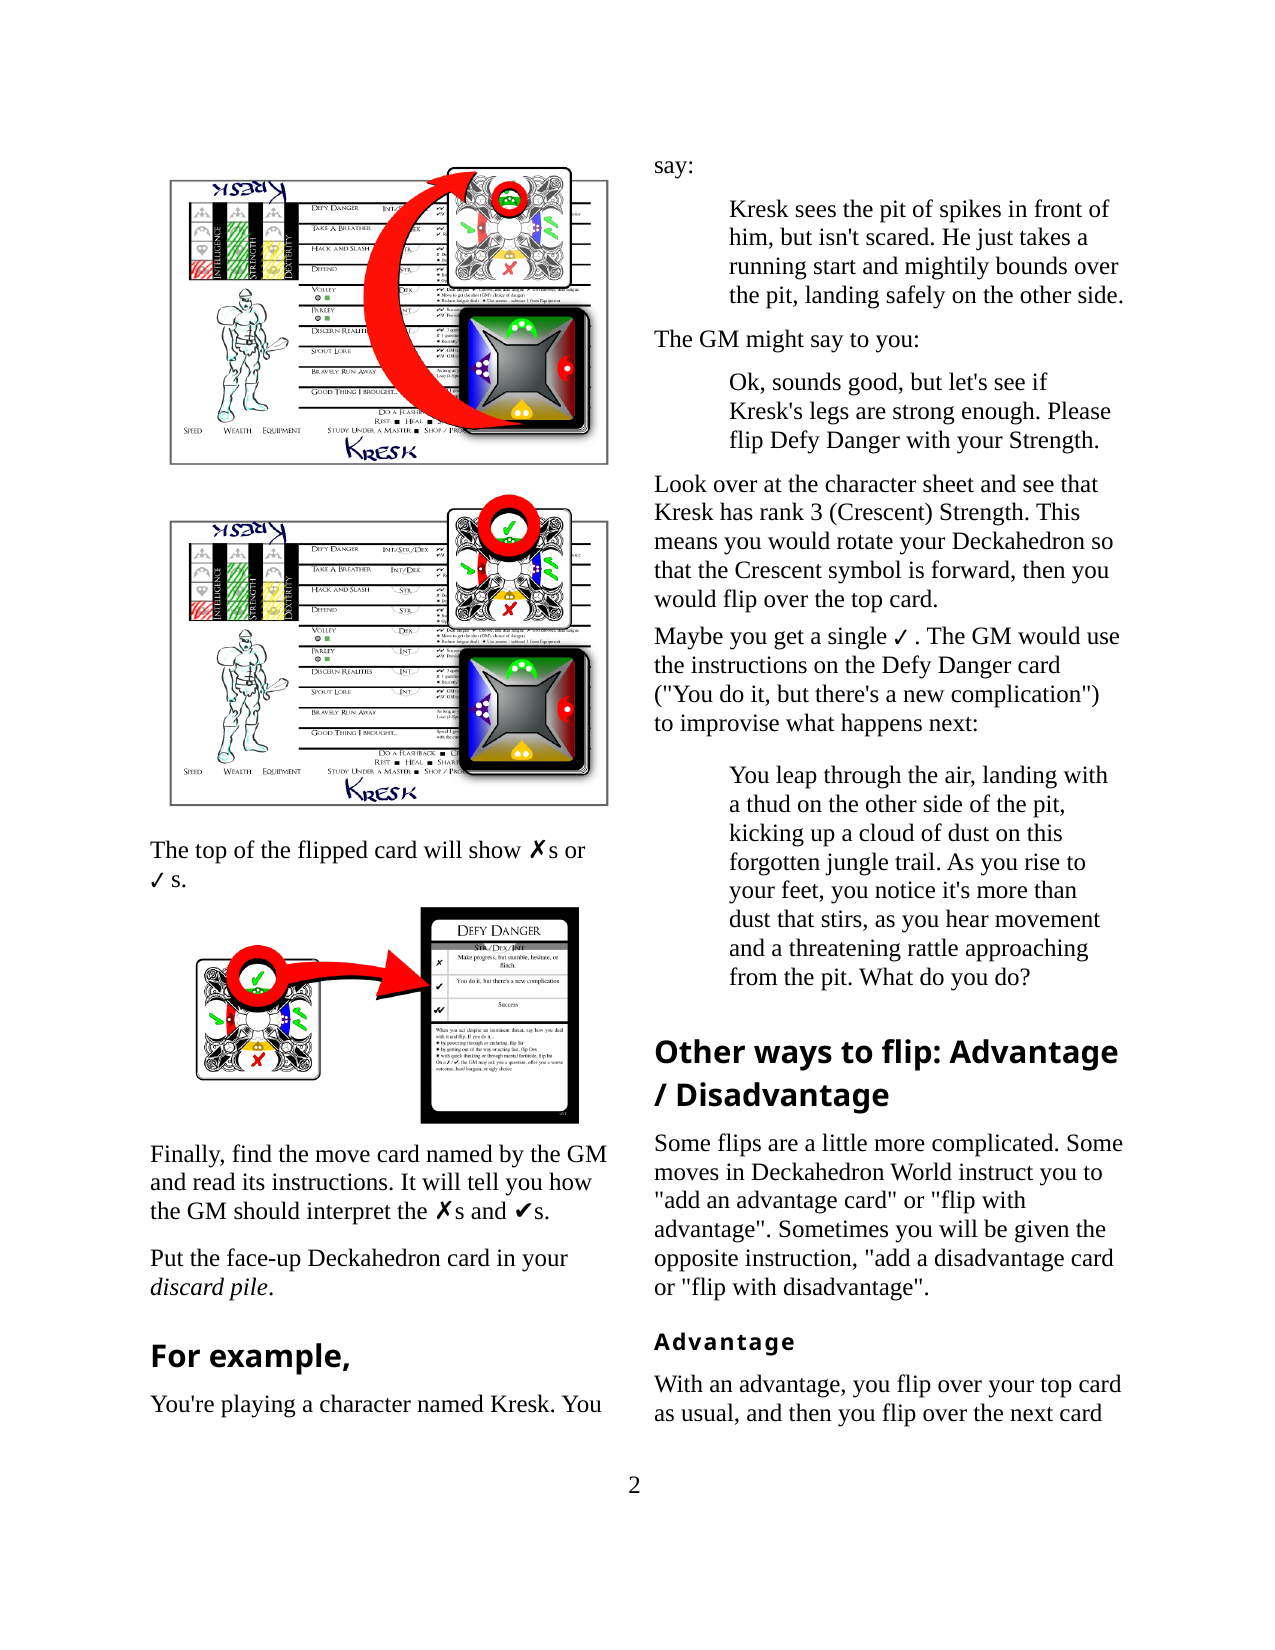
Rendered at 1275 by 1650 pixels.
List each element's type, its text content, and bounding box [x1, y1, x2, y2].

picture [150, 150, 629, 827]
text Look over at the character sheet and see that Kresk has rank 3 (Crescent) Strength. This means you would rotate your Deckahedron so that the Crescent symbol is forward, then you would flip over the top card. [654, 469, 1125, 612]
text You're playing a character named Kresk. You [150, 1389, 621, 1418]
picture [150, 901, 629, 1130]
text Finally, find the move card named by the GM and read its instructions. It will tell you how the GM should interpret the ✗s and ✔s. [150, 1139, 621, 1225]
text The top of the flipped card will show ✗s or ✔s. [150, 835, 621, 893]
text Some flips are a little more complicated. Some moves in Deckahedron World instruct you to "add an advantage card" or "flip with advantage". Sometimes you will be given the opposite instruction, "add a disadvantage card or "flip with disadvantage". [654, 1128, 1125, 1301]
subtitle Other ways to flip: Advantage / Disadvantage [654, 1030, 1125, 1116]
text Maybe you get a single ✔. The GM would use the instructions on the Defy Danger card ("You do it, but there's a new complication") to improvise what happens next: [654, 621, 1125, 736]
text You leap through the air, landing with a thud on the other side of the pit, kicking up a cloud of dust on this forgotten jungle trail. As you rise to your feet, you notice it's more than dust that stirs, as you hear movement and a threatening rattle approaching from the pit. What do you do? [729, 760, 1125, 990]
text Put the face-up Deckahedron card in your discard pile. [150, 1243, 621, 1300]
subtitle For example, [150, 1334, 621, 1377]
text The GM might say to you: [654, 324, 1125, 352]
text With an advantage, you flip over your top card as usual, and then you flip over the next card [654, 1369, 1125, 1427]
subtitle Advantage [654, 1326, 1125, 1357]
text Ok, sounds good, but let's see if Kresk's legs are strong enough. Please flip Defy Danger with your Strength. [729, 367, 1125, 454]
text say: [654, 150, 1125, 179]
text Kresk sees the pit of spikes in front of him, but isn't scared. He just takes a running start and mightily bounds over the pit, landing safely on the other side. [729, 194, 1125, 309]
